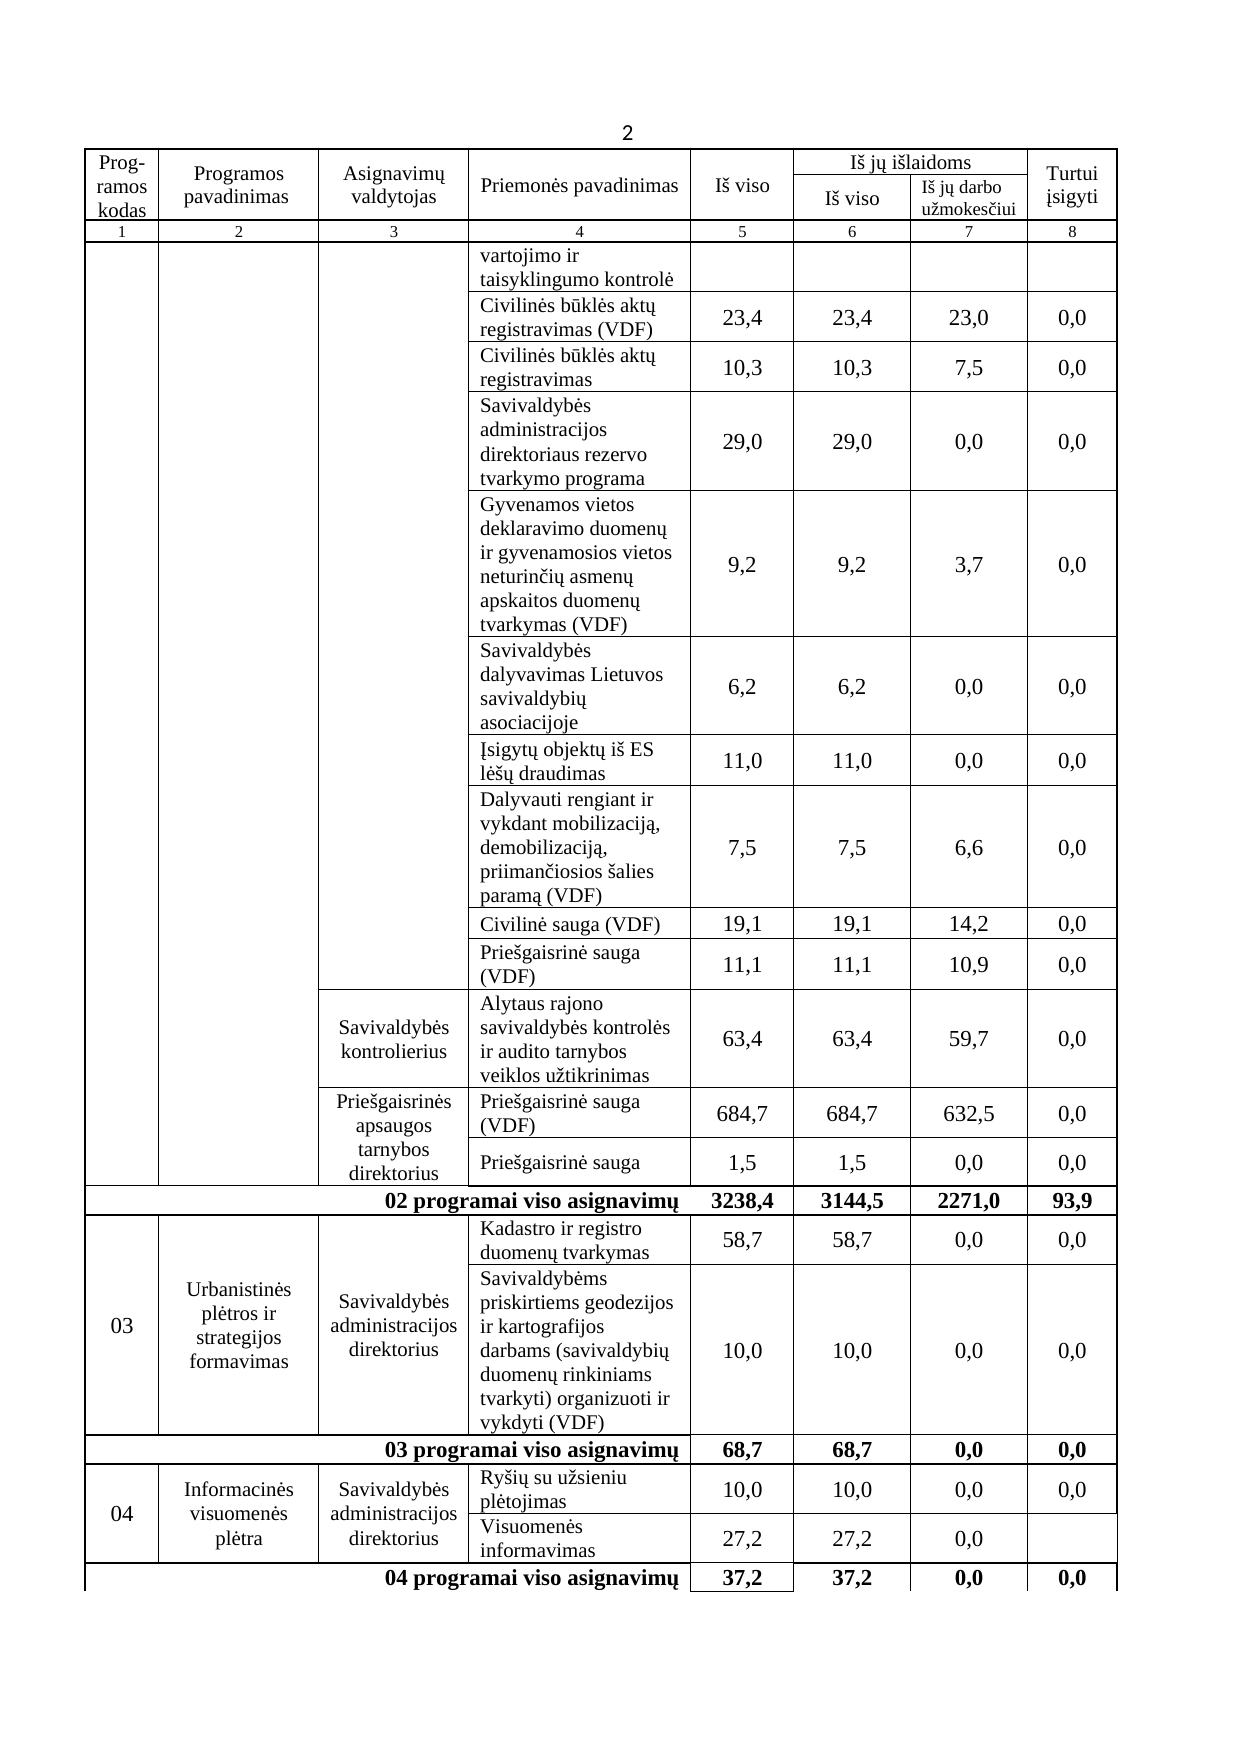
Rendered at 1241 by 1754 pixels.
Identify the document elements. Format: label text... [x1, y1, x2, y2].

table_cell 1,5 [691, 1138, 793, 1185]
table_cell 6 [794, 221, 910, 241]
table_cell 0,0 [911, 1138, 1027, 1185]
table_cell 11,1 [794, 939, 910, 988]
table_cell 63,4 [691, 990, 793, 1087]
table_cell Civilinės būklės aktų registravimas [469, 342, 690, 391]
table_cell 5 [691, 221, 793, 241]
table_cell 03 [86, 1216, 158, 1434]
table_cell [911, 243, 1027, 291]
table_cell 23,4 [794, 292, 910, 341]
table_cell 29,0 [794, 392, 910, 489]
table_cell 6,2 [691, 637, 793, 734]
table_cell 0,0 [911, 1564, 1027, 1591]
table_cell Urbanistinės plėtros ir strategijos formavimas [159, 1216, 318, 1434]
table_cell Iš jų darbo užmokesčiui [911, 175, 1027, 219]
table_cell 0,0 [1028, 491, 1116, 636]
table_cell 9,2 [691, 491, 793, 636]
table_cell 2 [159, 221, 318, 241]
table_cell 0,0 [1028, 1435, 1116, 1463]
table_cell 02 programai viso asignavimų [86, 1186, 691, 1213]
table_cell 0,0 [1028, 1265, 1116, 1434]
table_cell 1,5 [794, 1138, 910, 1185]
table_header Priemonės pavadinimas [469, 150, 690, 219]
table_cell 04 [86, 1465, 158, 1562]
table_cell [794, 243, 910, 291]
table_cell Savivaldybės dalyvavimas Lietuvos savivaldybių asociacijoje [469, 637, 690, 734]
table_cell Savivaldybės administracijos direktorius [319, 1216, 468, 1434]
table_cell [319, 243, 468, 988]
table_cell 9,2 [794, 491, 910, 636]
table_cell 10,0 [794, 1265, 910, 1434]
table_header Iš jų išlaidoms [794, 150, 1027, 174]
table_cell [86, 243, 158, 1185]
table_cell Savivaldybės administracijos direktoriaus rezervo tvarkymo programa [469, 392, 690, 489]
table_cell 10,0 [794, 1465, 910, 1513]
table_cell 68,7 [691, 1435, 793, 1463]
table_cell 23,4 [691, 292, 793, 341]
table_cell 2271,0 [911, 1187, 1027, 1213]
table_cell Priešgaisrinė sauga (VDF) [469, 939, 690, 988]
table_cell 0,0 [911, 1265, 1027, 1434]
table_cell 0,0 [1028, 908, 1116, 938]
table_cell 0,0 [1028, 1138, 1116, 1185]
table_cell 0,0 [911, 1514, 1027, 1562]
table_cell [691, 243, 793, 291]
table_cell Alytaus rajono savivaldybės kontrolės ir audito tarnybos veiklos užtikrinimas [469, 990, 690, 1087]
table_cell 37,2 [794, 1564, 910, 1591]
table_cell 14,2 [911, 908, 1027, 938]
table_cell 3144,5 [794, 1187, 910, 1213]
table_cell Savivaldybės kontrolierius [319, 990, 468, 1087]
table_cell 10,3 [794, 342, 910, 391]
table_cell 0,0 [911, 637, 1027, 734]
table_cell vartojimo ir taisyklingumo kontrolė [469, 243, 690, 291]
table_cell 37,2 [691, 1563, 793, 1591]
table_cell 0,0 [1028, 786, 1116, 907]
table_cell [1028, 1514, 1117, 1562]
table_cell 63,4 [794, 990, 910, 1087]
table_cell 68,7 [794, 1435, 910, 1463]
table_cell 0,0 [1028, 735, 1116, 784]
table_cell Informacinės visuomenės plėtra [159, 1465, 318, 1562]
table_cell Priešgaisrinė sauga [469, 1138, 690, 1185]
table_cell 0,0 [1028, 637, 1116, 734]
table_cell 29,0 [691, 392, 793, 489]
table_cell 11,0 [794, 735, 910, 784]
table_cell 7,5 [911, 342, 1027, 391]
table_cell 0,0 [1028, 392, 1116, 489]
table_cell 27,2 [794, 1514, 910, 1562]
table_cell 93,9 [1028, 1187, 1116, 1213]
table_header Turtui įsigyti [1028, 150, 1116, 219]
table_cell 1 [86, 221, 158, 241]
table_cell Kadastro ir registro duomenų tvarkymas [469, 1216, 690, 1264]
table_cell [159, 243, 318, 1185]
table_cell 7 [911, 221, 1027, 241]
table_cell 19,1 [691, 908, 793, 938]
table_cell 6,2 [794, 637, 910, 734]
table_cell 0,0 [911, 1216, 1027, 1264]
table_cell 6,6 [911, 786, 1027, 907]
table_cell 0,0 [911, 392, 1027, 489]
table_header Prog-ramos kodas [86, 150, 158, 219]
table_cell 10,0 [691, 1265, 793, 1434]
table_cell 0,0 [1028, 1564, 1116, 1591]
table_cell 58,7 [691, 1216, 793, 1264]
table_cell Gyvenamos vietos deklaravimo duomenų ir gyvenamosios vietos neturinčių asmenų apskaitos duomenų tvarkymas (VDF) [469, 491, 690, 636]
table_cell 684,7 [794, 1088, 910, 1137]
table_cell Savivaldybėms priskirtiems geodezijos ir kartografijos darbams (savivaldybių duomenų rinkiniams tvarkyti) organizuoti ir vykdyti (VDF) [469, 1265, 690, 1434]
table_header Asignavimų valdytojas [319, 150, 468, 219]
table_cell 0,0 [911, 735, 1027, 784]
table_cell 58,7 [794, 1216, 910, 1264]
table_cell Priešgaisrinės apsaugos tarnybos direktorius [319, 1088, 468, 1185]
table_cell 19,1 [794, 908, 910, 938]
table_cell Ryšių su užsieniu plėtojimas [469, 1465, 690, 1513]
table_cell 10,0 [691, 1465, 793, 1513]
table_cell 7,5 [691, 786, 793, 907]
table_cell 632,5 [911, 1088, 1027, 1137]
table_cell 4 [469, 221, 690, 241]
table_cell [1028, 243, 1116, 291]
table_cell 27,2 [691, 1514, 793, 1562]
table_cell Civilinė sauga (VDF) [469, 908, 690, 938]
table_cell Įsigytų objektų iš ES lėšų draudimas [469, 735, 690, 784]
table_cell Dalyvauti rengiant ir vykdant mobilizaciją, demobilizaciją, priimančiosios šalies paramą (VDF) [469, 786, 690, 907]
table_cell 04 programai viso asignavimų [86, 1564, 690, 1591]
table_cell Visuomenės informavimas [469, 1514, 690, 1562]
table_cell Civilinės būklės aktų registravimas (VDF) [469, 292, 690, 341]
table_cell 59,7 [911, 990, 1027, 1087]
table_cell 0,0 [1028, 990, 1116, 1087]
table_cell 10,3 [691, 342, 793, 391]
table_cell 10,9 [911, 939, 1027, 988]
table_cell 0,0 [1028, 292, 1116, 341]
table_cell 3 [319, 221, 468, 241]
table_cell 3,7 [911, 491, 1027, 636]
table_cell 0,0 [911, 1435, 1027, 1463]
table_cell 11,1 [691, 939, 793, 988]
table_cell Iš viso [794, 175, 910, 219]
table_cell 0,0 [911, 1465, 1027, 1513]
table_cell 8 [1028, 221, 1116, 241]
table_header Programos pavadinimas [159, 150, 318, 219]
table_cell 03 programai viso asignavimų [86, 1436, 690, 1463]
table_cell 0,0 [1028, 939, 1116, 988]
table_cell 0,0 [1028, 342, 1116, 391]
table_cell 11,0 [691, 735, 793, 784]
table_cell Savivaldybės administracijos direktorius [319, 1465, 468, 1562]
table_cell 7,5 [794, 786, 910, 907]
table_cell Priešgaisrinė sauga (VDF) [469, 1088, 690, 1137]
table_cell 684,7 [691, 1088, 793, 1137]
table_header Iš viso [691, 150, 793, 219]
table_cell 0,0 [1028, 1465, 1116, 1513]
table_cell 0,0 [1028, 1216, 1116, 1264]
table_cell 3238,4 [691, 1187, 793, 1213]
table_cell 23,0 [911, 292, 1027, 341]
table_cell 0,0 [1028, 1088, 1116, 1137]
